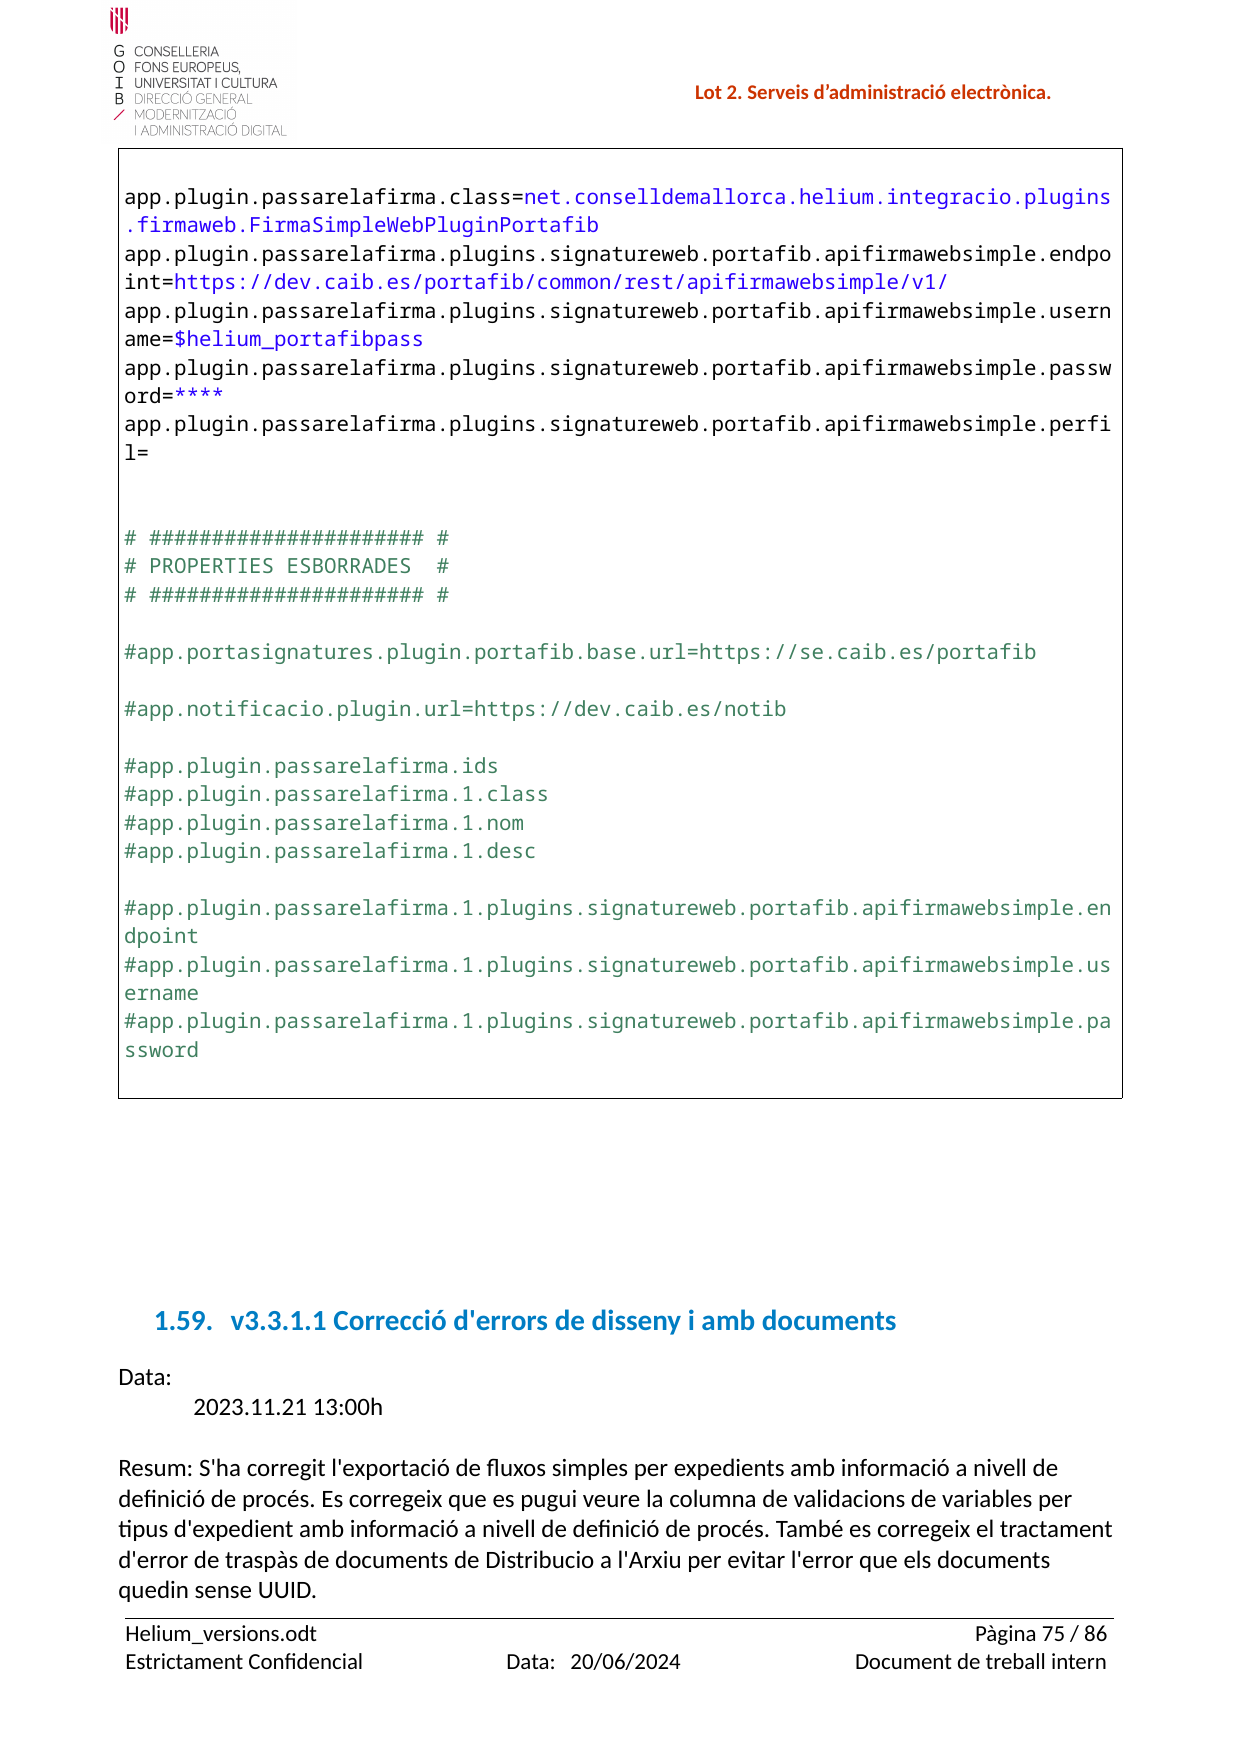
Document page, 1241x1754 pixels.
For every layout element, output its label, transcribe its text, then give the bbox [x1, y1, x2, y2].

table_header app.plugin.passarelafirma.class=net.conselldemallorca.helium.integracio.plugins.firmaweb.FirmaSimpleWebPluginPortafib app.plugin.passarelafirma.plugins.signatureweb.portafib.apifirmawebsimple.endpoint=https://dev.caib.es/portafib/common/rest/apifirmawebsimple/v1/ app.plugin.passarelafirma.plugins.signatureweb.portafib.apifirmawebsimple.username=$helium_portafibpass app.plugin.passarelafirma.plugins.signatureweb.portafib.apifirmawebsimple.password=**** app.plugin.passarelafirma.plugins.signatureweb.portafib.apifirmawebsimple.perfil= # ###################### # # PROPERTIES ESBORRADES # # ###################### # #app.portasignatures.plugin.portafib.base.url=https://se.caib.es/portafib #app.notificacio.plugin.url=https://dev.caib.es/notib #app.plugin.passarelafirma.ids #app.plugin.passarelafirma.1.class #app.plugin.passarelafirma.1.nom #app.plugin.passarelafirma.1.desc #app.plugin.passarelafirma.1.plugins.signatureweb.portafib.apifirmawebsimple.endpoint #app.plugin.passarelafirma.1.plugins.signatureweb.portafib.apifirmawebsimple.username #app.plugin.passarelafirma.1.plugins.signatureweb.portafib.apifirmawebsimple.password [119, 149, 1122, 1098]
text Data: [118, 1361, 1122, 1391]
subtitle v3.3.1.1 Correcció d'errors de disseny i amb documents [153, 1302, 1122, 1337]
picture [100, 0, 297, 144]
text Resum: S'ha corregit l'exportació de fluxos simples per expedients amb informació a nivell de definició de procés. Es corregeix que es pugui veure la columna de validacions de variables per tipus d'expedient amb informació a nivell de definició de procés. També es corregeix el tractament d'error de traspàs de documents de Distribucio a l'Arxiu per evitar l'error que els documents quedin sense UUID. [118, 1452, 1122, 1605]
text 2023.11.21 13:00h [118, 1391, 1122, 1422]
